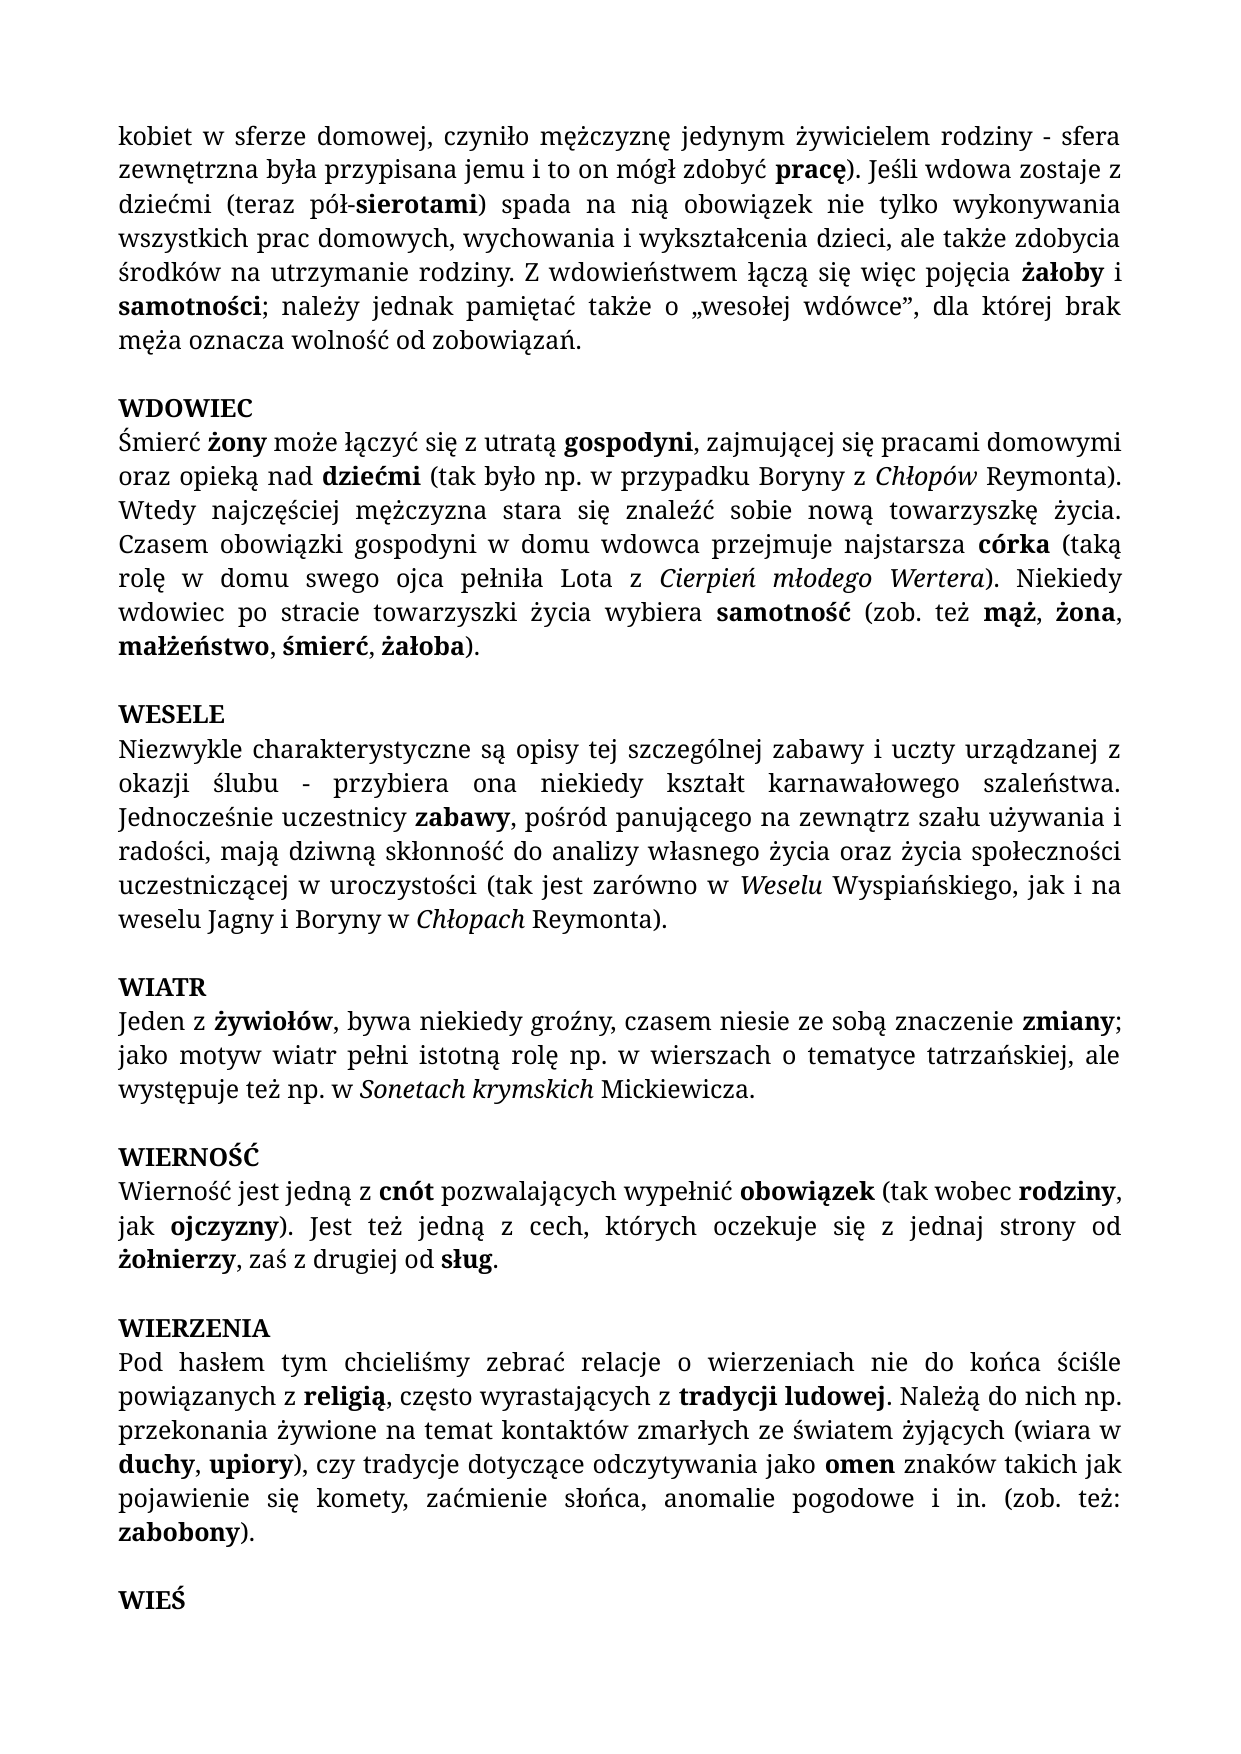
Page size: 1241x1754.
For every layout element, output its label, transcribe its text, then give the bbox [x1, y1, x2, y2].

text WESELE [118, 697, 1122, 731]
text Jeden z żywiołów, bywa niekiedy groźny, czasem niesie ze sobą znaczenie zmiany; jako motyw wiatr pełni istotną rolę np. w wierszach o tematyce tatrzańskiej, ale występuje też np. w Sonetach krymskich Mickiewicza. [118, 1004, 1122, 1106]
text Niezwykle charakterystyczne są opisy tej szczególnej zabawy i uczty urządzanej z okazji ślubu - przybiera ona niekiedy kształt karnawałowego szaleństwa. Jednocześnie uczestnicy zabawy, pośród panującego na zewnątrz szału używania i radości, mają dziwną skłonność do analizy własnego życia oraz życia społeczności uczestniczącej w uroczystości (tak jest zarówno w Weselu Wyspiańskiego, jak i na weselu Jagny i Boryny w Chłopach Reymonta). [118, 731, 1122, 936]
text kobiet w sferze domowej, czyniło mężczyznę jedynym żywicielem rodziny - sfera zewnętrzna była przypisana jemu i to on mógł zdobyć pracę). Jeśli wdowa zostaje z dziećmi (teraz pół-sierotami) spada na nią obowiązek nie tylko wykonywania wszystkich prac domowych, wychowania i wykształcenia dzieci, ale także zdobycia środków na utrzymanie rodziny. Z wdowieństwem łączą się więc pojęcia żałoby i samotności; należy jednak pamiętać także o „wesołej wdówce”, dla której brak męża oznacza wolność od zobowiązań. [118, 118, 1122, 357]
text WIEŚ [118, 1583, 1122, 1617]
text WIERZENIA [118, 1310, 1122, 1344]
text WIATR [118, 970, 1122, 1004]
text Pod hasłem tym chcieliśmy zebrać relacje o wierzeniach nie do końca ściśle powiązanych z religią, często wyrastających z tradycji ludowej. Należą do nich np. przekonania żywione na temat kontaktów zmarłych ze światem żyjących (wiara w duchy, upiory), czy tradycje dotyczące odczytywania jako omen znaków takich jak pojawienie się komety, zaćmienie słońca, anomalie pogodowe i in. (zob. też: zabobony). [118, 1344, 1122, 1549]
text WDOWIEC [118, 391, 1122, 425]
text Wierność jest jedną z cnót pozwalających wypełnić obowiązek (tak wobec rodziny, jak ojczyzny). Jest też jedną z cech, których oczekuje się z jednaj strony od żołnierzy, zaś z drugiej od sług. [118, 1174, 1122, 1276]
text Śmierć żony może łączyć się z utratą gospodyni, zajmującej się pracami domowymi oraz opieką nad dziećmi (tak było np. w przypadku Boryny z Chłopów Reymonta). Wtedy najczęściej mężczyzna stara się znaleźć sobie nową towarzyszkę życia. Czasem obowiązki gospodyni w domu wdowca przejmuje najstarsza córka (taką rolę w domu swego ojca pełniła Lota z Cierpień młodego Wertera). Niekiedy wdowiec po stracie towarzyszki życia wybiera samotność (zob. też mąż, żona, małżeństwo, śmierć, żałoba). [118, 425, 1122, 663]
text WIERNOŚĆ [118, 1140, 1122, 1174]
